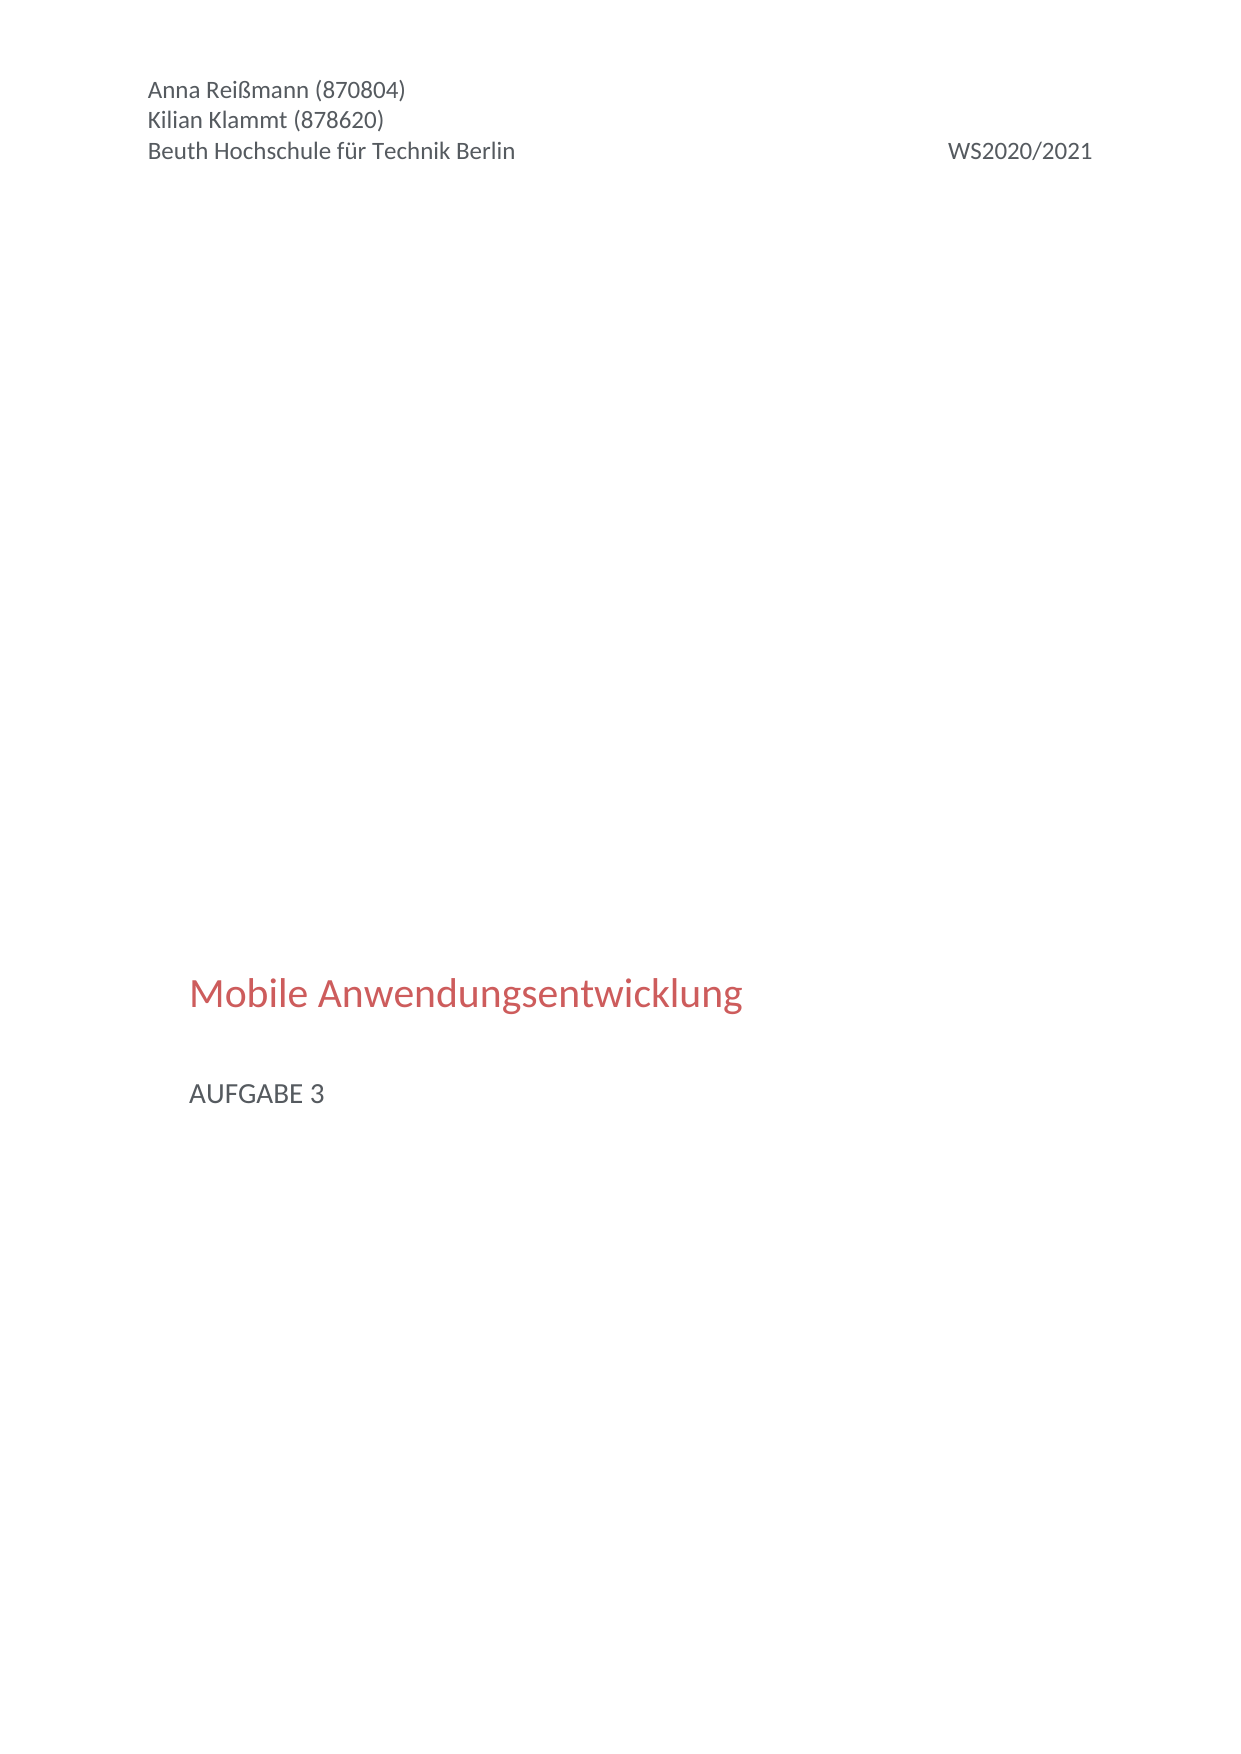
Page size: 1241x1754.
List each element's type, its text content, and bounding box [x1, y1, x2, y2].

text Mobile Anwendungsentwicklung [189, 971, 965, 1017]
text Aufgabe 3 [189, 1075, 965, 1111]
